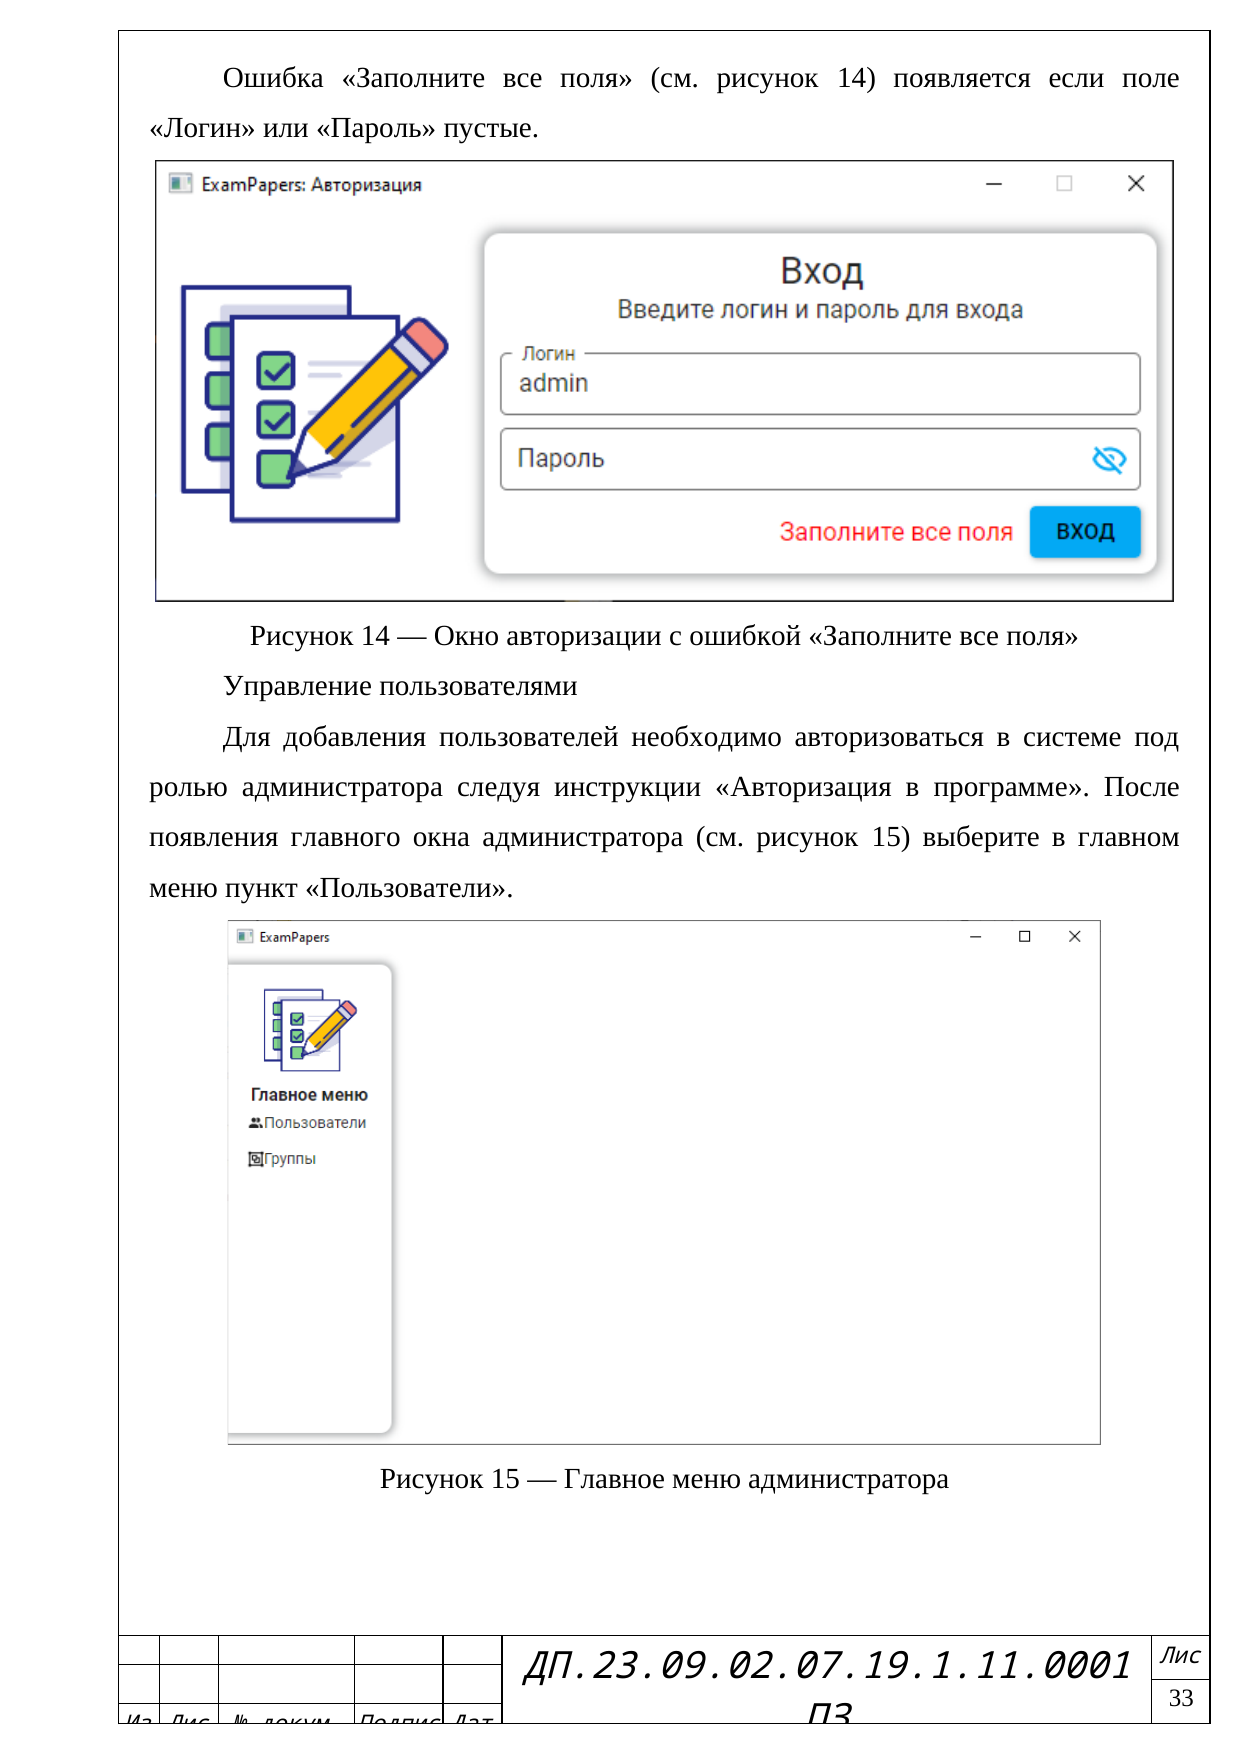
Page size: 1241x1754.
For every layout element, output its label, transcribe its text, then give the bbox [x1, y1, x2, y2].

text Управление пользователями [149, 602, 1180, 702]
text Рисунок 15 — Главное меню администратора [163, 1445, 1166, 1495]
text Ошибка «Заполните все поля» (см. рисунок 14) появляется если поле «Логин» или «Пароль» пустые. [149, 60, 1180, 144]
text Рисунок 14 — Окно авторизации с ошибкой «Заполните все поля» [155, 602, 1174, 652]
picture [155, 160, 1174, 602]
text Для добавления пользователей необходимо авторизоваться в системе под ролью администратора следуя инструкции «Авторизация в программе». После появления главного окна администратора (см. рисунок 15) выберите в главном меню пункт «Пользователи». [149, 719, 1180, 903]
picture [227, 920, 1101, 1445]
